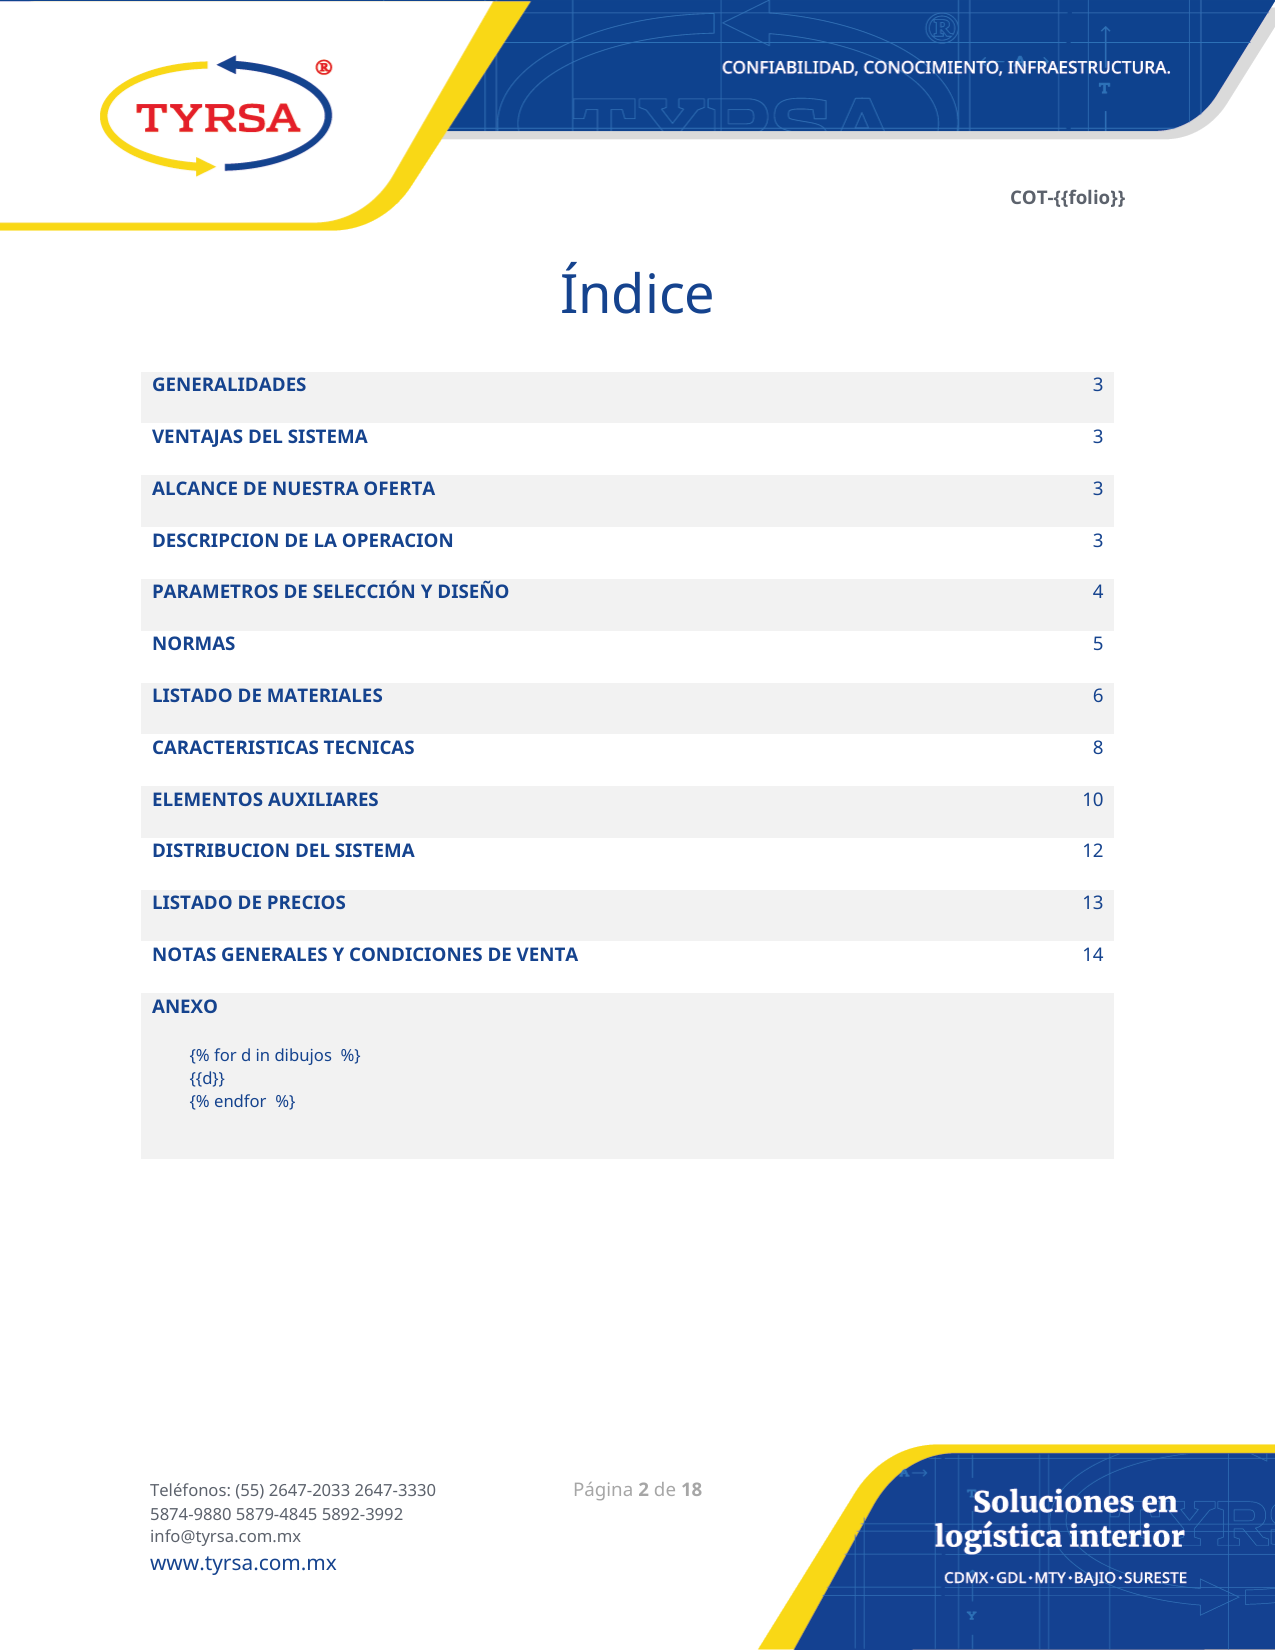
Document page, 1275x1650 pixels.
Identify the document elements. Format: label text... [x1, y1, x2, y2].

table_cell NOTAS GENERALES Y CONDICIONES DE VENTA [141, 941, 628, 993]
table_cell 12 [628, 838, 1114, 889]
table_cell [628, 993, 1114, 1159]
table_cell 3 [628, 527, 1114, 579]
table_header 3 [628, 372, 1114, 423]
table_cell 4 [628, 579, 1114, 631]
table_cell ELEMENTOS AUXILIARES [141, 786, 628, 838]
table_cell NORMAS [141, 631, 628, 682]
table_cell 13 [628, 890, 1114, 941]
table_cell LISTADO DE MATERIALES [141, 683, 628, 734]
table_cell ALCANCE DE NUESTRA OFERTA [141, 475, 628, 527]
table_cell 5 [628, 631, 1114, 682]
table_cell LISTADO DE PRECIOS [141, 890, 628, 941]
table_cell 14 [628, 941, 1114, 993]
table_cell 10 [628, 786, 1114, 838]
table_cell DESCRIPCION DE LA OPERACION [141, 527, 628, 579]
table_cell 6 [628, 683, 1114, 734]
text Índice [150, 256, 1125, 329]
table_cell 3 [628, 475, 1114, 527]
table_cell CARACTERISTICAS TECNICAS [141, 734, 628, 786]
table_cell VENTAJAS DEL SISTEMA [141, 424, 628, 475]
table_cell ANEXO {% for d in dibujos %} {{d}} {% endfor %} [141, 993, 628, 1159]
table_cell 3 [628, 424, 1114, 475]
table_cell PARAMETROS DE SELECCIÓN Y DISEÑO [141, 579, 628, 631]
table_cell DISTRIBUCION DEL SISTEMA [141, 838, 628, 889]
table_cell 8 [628, 734, 1114, 786]
table_header GENERALIDADES [141, 372, 628, 423]
